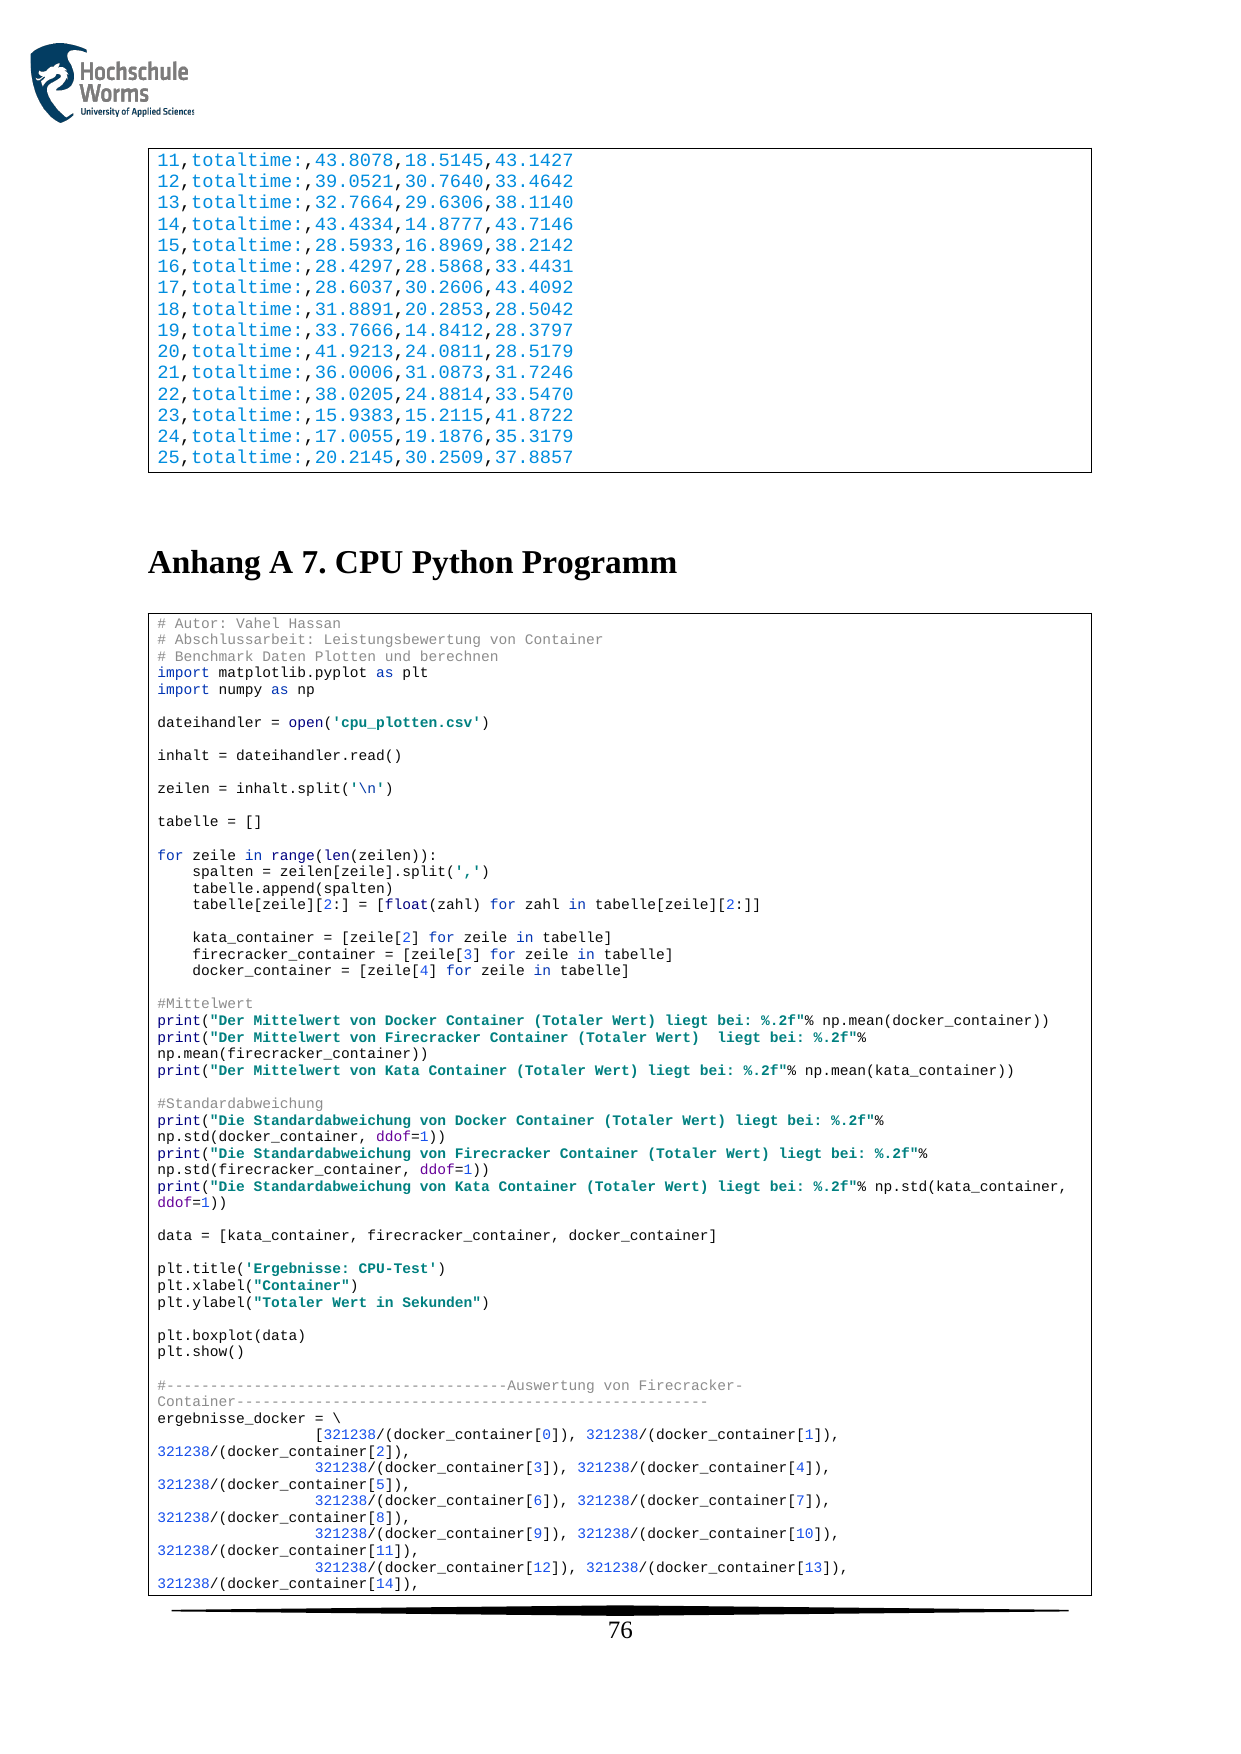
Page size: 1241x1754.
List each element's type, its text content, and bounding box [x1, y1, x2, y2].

text Anhang A 7. CPU Python Programm [148, 543, 1092, 581]
text # Autor: Vahel Hassan # Abschlussarbeit: Leistungsbewertung von Container # Benchmark Daten Plotten und berechnen import matplotlib.pyplot as plt import numpy as np dateihandler = open('cpu_plotten.csv') inhalt = dateihandler.read() zeilen = inhalt.split('\n') tabelle = [] for zeile in range(len(zeilen)): spalten = zeilen[zeile].split(',') tabelle.append(spalten) tabelle[zeile][2:] = [float(zahl) for zahl in tabelle[zeile][2:]] kata_container = [zeile[2] for zeile in tabelle] firecracker_container = [zeile[3] for zeile in tabelle] docker_container = [zeile[4] for zeile in tabelle] #Mittelwert print("Der Mittelwert von Docker Container (Totaler Wert) liegt bei: %.2f"% np.mean(docker_container)) print("Der Mittelwert von Firecracker Container (Totaler Wert) liegt bei: %.2f"% np.mean(firecracker_container)) print("Der Mittelwert von Kata Container (Totaler Wert) liegt bei: %.2f"% np.mean(kata_container)) #Standardabweichung print("Die Standardabweichung von Docker Container (Totaler Wert) liegt bei: %.2f"% np.std(docker_container, ddof=1)) print("Die Standardabweichung von Firecracker Container (Totaler Wert) liegt bei: %.2f"% np.std(firecracker_container, ddof=1)) print("Die Standardabweichung von Kata Container (Totaler Wert) liegt bei: %.2f"% np.std(kata_container, ddof=1)) data = [kata_container, firecracker_container, docker_container] plt.title('Ergebnisse: CPU-Test') plt.xlabel("Container") plt.ylabel("Totaler Wert in Sekunden") plt.boxplot(data) plt.show() #---------------------------------------Auswertung von Firecracker-Container------------------------------------------------------ ergebnisse_docker = \ [321238/(docker_container[0]), 321238/(docker_container[1]), 321238/(docker_container[2]), 321238/(docker_container[3]), 321238/(docker_container[4]), 321238/(docker_container[5]), 321238/(docker_container[6]), 321238/(docker_container[7]), 321238/(docker_container[8]), 321238/(docker_container[9]), 321238/(docker_container[10]), 321238/(docker_container[11]), 321238/(docker_container[12]), 321238/(docker_container[13]), 321238/(docker_container[14]), [149, 614, 1091, 1595]
text 11,totaltime:,43.8078,18.5145,43.1427 12,totaltime:,39.0521,30.7640,33.4642 13,totaltime:,32.7664,29.6306,38.1140 14,totaltime:,43.4334,14.8777,43.7146 15,totaltime:,28.5933,16.8969,38.2142 16,totaltime:,28.4297,28.5868,33.4431 17,totaltime:,28.6037,30.2606,43.4092 18,totaltime:,31.8891,20.2853,28.5042 19,totaltime:,33.7666,14.8412,28.3797 20,totaltime:,41.9213,24.0811,28.5179 21,totaltime:,36.0006,31.0873,31.7246 22,totaltime:,38.0205,24.8814,33.5470 23,totaltime:,15.9383,15.2115,41.8722 24,totaltime:,17.0055,19.1876,35.3179 25,totaltime:,20.2145,30.2509,37.8857 [149, 149, 1091, 472]
